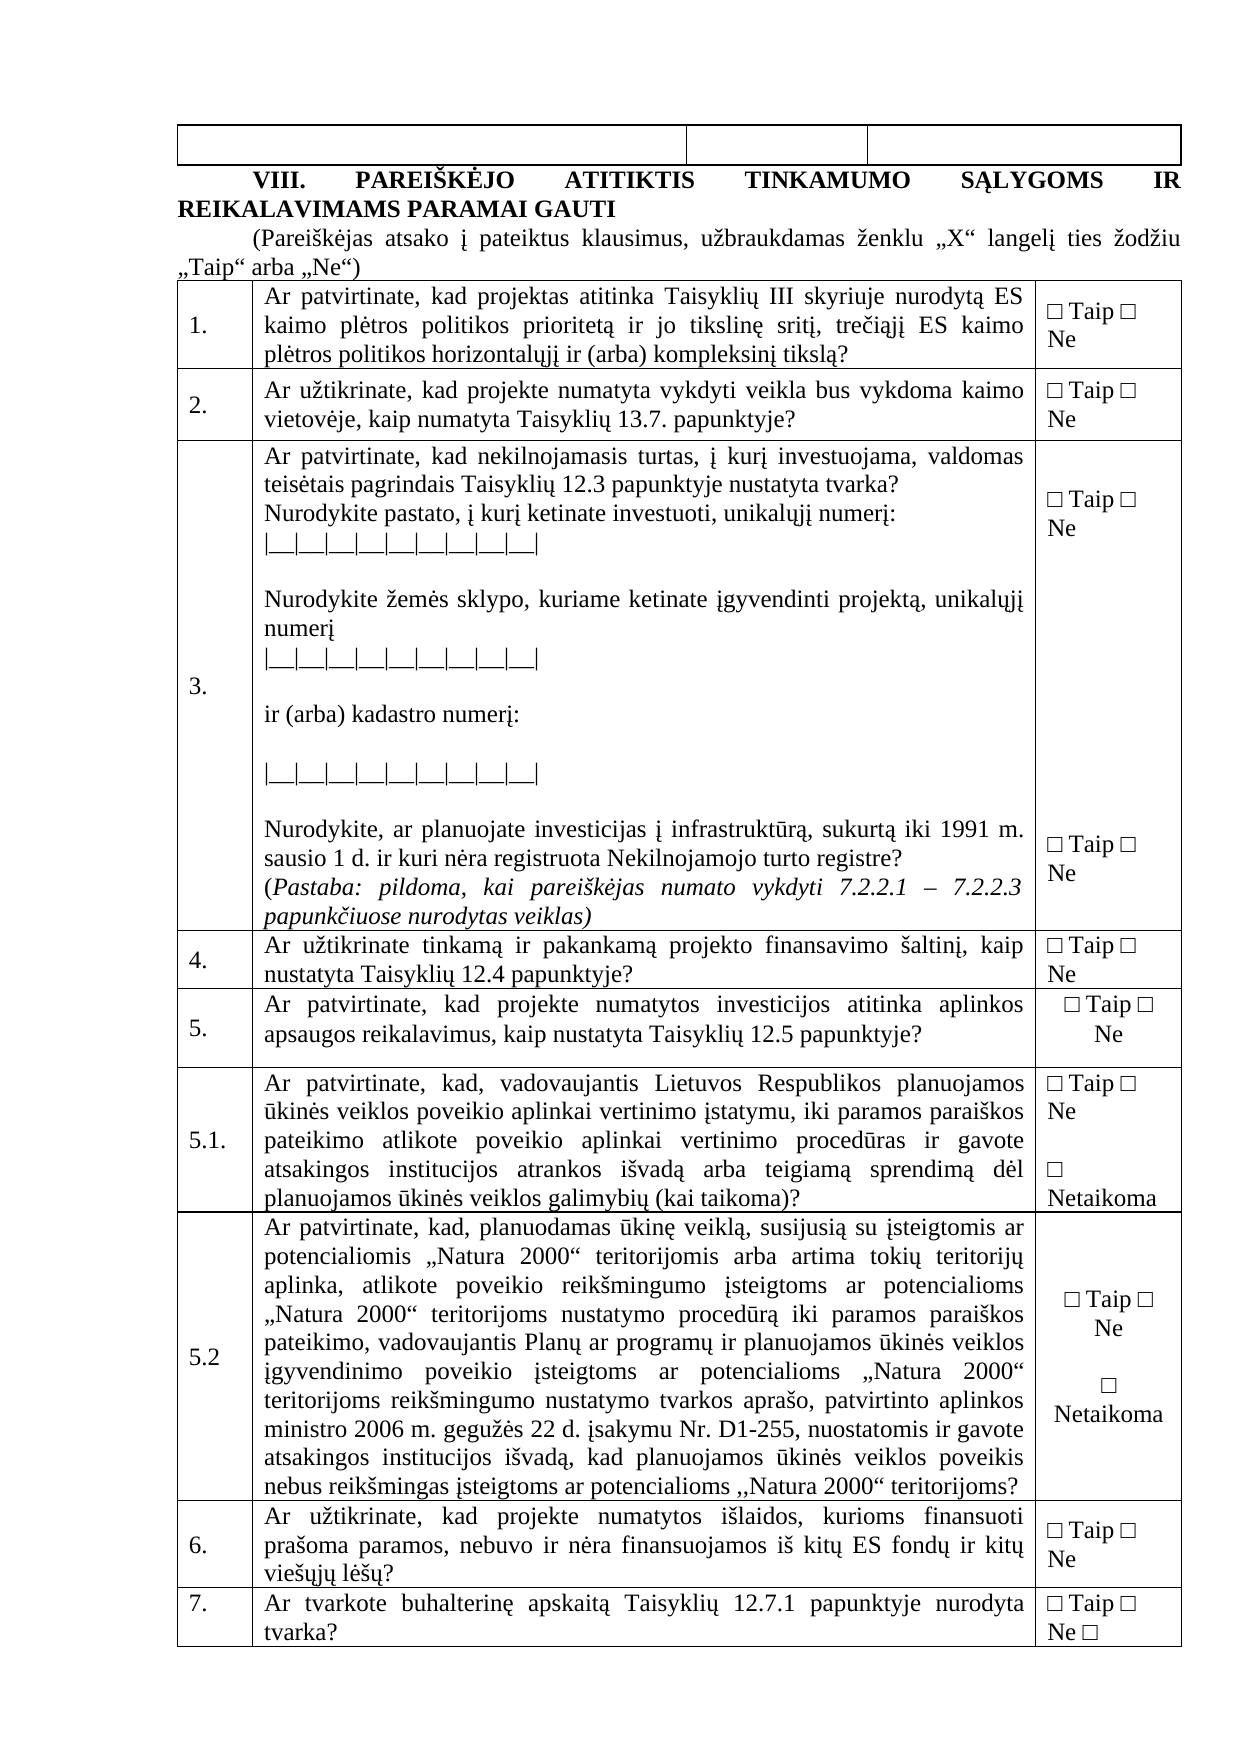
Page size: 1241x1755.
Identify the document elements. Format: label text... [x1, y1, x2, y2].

table_cell □ Taip □ Ne [1036, 989, 1181, 1067]
table_cell 7. [178, 1588, 252, 1646]
table_cell □ Taip □ Ne [1036, 369, 1181, 440]
table_cell 6. [178, 1501, 252, 1587]
table_cell 5.1. [178, 1068, 252, 1211]
table_cell [687, 126, 867, 164]
table_cell Ar užtikrinate, kad projekte numatyta vykdyti veikla bus vykdoma kaimo vietovėje, kaip numatyta Taisyklių 13.7. papunktyje? [253, 369, 1035, 440]
table_cell 2. [178, 369, 252, 440]
table_cell Ar užtikrinate, kad projekte numatytos išlaidos, kurioms finansuoti prašoma paramos, nebuvo ir nėra finansuojamos iš kitų ES fondų ir kitų viešųjų lėšų? [253, 1501, 1035, 1587]
table_cell □ Taip □ Ne □ [1036, 1588, 1181, 1646]
table_cell Ar užtikrinate tinkamą ir pakankamą projekto finansavimo šaltinį, kaip nustatyta Taisyklių 12.4 papunktyje? [253, 931, 1035, 988]
table_cell Ar patvirtinate, kad, planuodamas ūkinę veiklą, susijusią su įsteigtomis ar potencialiomis „Natura 2000“ teritorijomis arba artima tokių teritorijų aplinka, atlikote poveikio reikšmingumo įsteigtoms ar potencialioms „Natura 2000“ teritorijoms nustatymo procedūrą iki paramos paraiškos pateikimo, vadovaujantis Planų ar programų ir planuojamos ūkinės veiklos įgyvendinimo poveikio įsteigtoms ar potencialioms „Natura 2000“ teritorijoms reikšmingumo nustatymo tvarkos aprašo, patvirtinto aplinkos ministro 2006 m. gegužės 22 d. įsakymu Nr. D1-255, nuostatomis ir gavote atsakingos institucijos išvadą, kad planuojamos ūkinės veiklos poveikis nebus reikšmingas įsteigtoms ar potencialioms ,,Natura 2000“ teritorijoms? [253, 1213, 1035, 1500]
table_cell Ar patvirtinate, kad, vadovaujantis Lietuvos Respublikos planuojamos ūkinės veiklos poveikio aplinkai vertinimo įstatymu, iki paramos paraiškos pateikimo atlikote poveikio aplinkai vertinimo procedūras ir gavote atsakingos institucijos atrankos išvadą arba teigiamą sprendimą dėl planuojamos ūkinės veiklos galimybių (kai taikoma)? [253, 1068, 1035, 1211]
table_header □ Taip □ Ne [1036, 281, 1181, 368]
text (Pareiškėjas atsako į pateiktus klausimus, užbraukdamas ženklu „X“ langelį ties žodžiu „Taip“ arba „Ne“) [177, 223, 1181, 280]
table_cell □ Taip □ Ne □ Netaikoma [1036, 1213, 1181, 1500]
table_header Ar patvirtinate, kad projektas atitinka Taisyklių III skyriuje nurodytą ES kaimo plėtros politikos prioritetą ir jo tikslinę sritį, trečiąjį ES kaimo plėtros politikos horizontalųjį ir (arba) kompleksinį tikslą? [253, 281, 1035, 368]
table_cell [178, 126, 686, 164]
table_cell 4. [178, 931, 252, 988]
table_cell 3. [178, 441, 252, 929]
table_cell 5. [178, 989, 252, 1067]
table_cell □ Taip □ Ne [1036, 931, 1181, 988]
table_cell Ar patvirtinate, kad projekte numatytos investicijos atitinka aplinkos apsaugos reikalavimus, kaip nustatyta Taisyklių 12.5 papunktyje? [253, 989, 1035, 1067]
text VIII. PAREIŠKĖJO ATITIKTIS TINKAMUMO SĄLYGOMS IR REIKALAVIMAMS PARAMAI GAUTI [177, 166, 1181, 223]
table_cell 5.2 [178, 1213, 252, 1500]
table_cell □ Taip □ Ne [1036, 1501, 1181, 1587]
table_cell □ Taip □ Ne □ Taip □ Ne [1036, 441, 1181, 929]
table_header 1. [178, 281, 252, 368]
table_cell Ar tvarkote buhalterinę apskaitą Taisyklių 12.7.1 papunktyje nurodyta tvarka? [253, 1588, 1035, 1646]
table_cell [868, 126, 1180, 164]
table_cell □ Taip □ Ne □ Netaikoma [1036, 1068, 1181, 1211]
table_cell Ar patvirtinate, kad nekilnojamasis turtas, į kurį investuojama, valdomas teisėtais pagrindais Taisyklių 12.3 papunktyje nustatyta tvarka? Nurodykite pastato, į kurį ketinate investuoti, unikalųjį numerį: |__|__|__|__|__|__|__|__|__| Nurodykite žemės sklypo, kuriame ketinate įgyvendinti projektą, unikalųjį numerį |__|__|__|__|__|__|__|__|__| ir (arba) kadastro numerį: |__|__|__|__|__|__|__|__|__| Nurodykite, ar planuojate investicijas į infrastruktūrą, sukurtą iki 1991 m. sausio 1 d. ir kuri nėra registruota Nekilnojamojo turto registre? (Pastaba: pildoma, kai pareiškėjas numato vykdyti 7.2.2.1 – 7.2.2.3 papunkčiuose nurodytas veiklas) [253, 441, 1035, 929]
